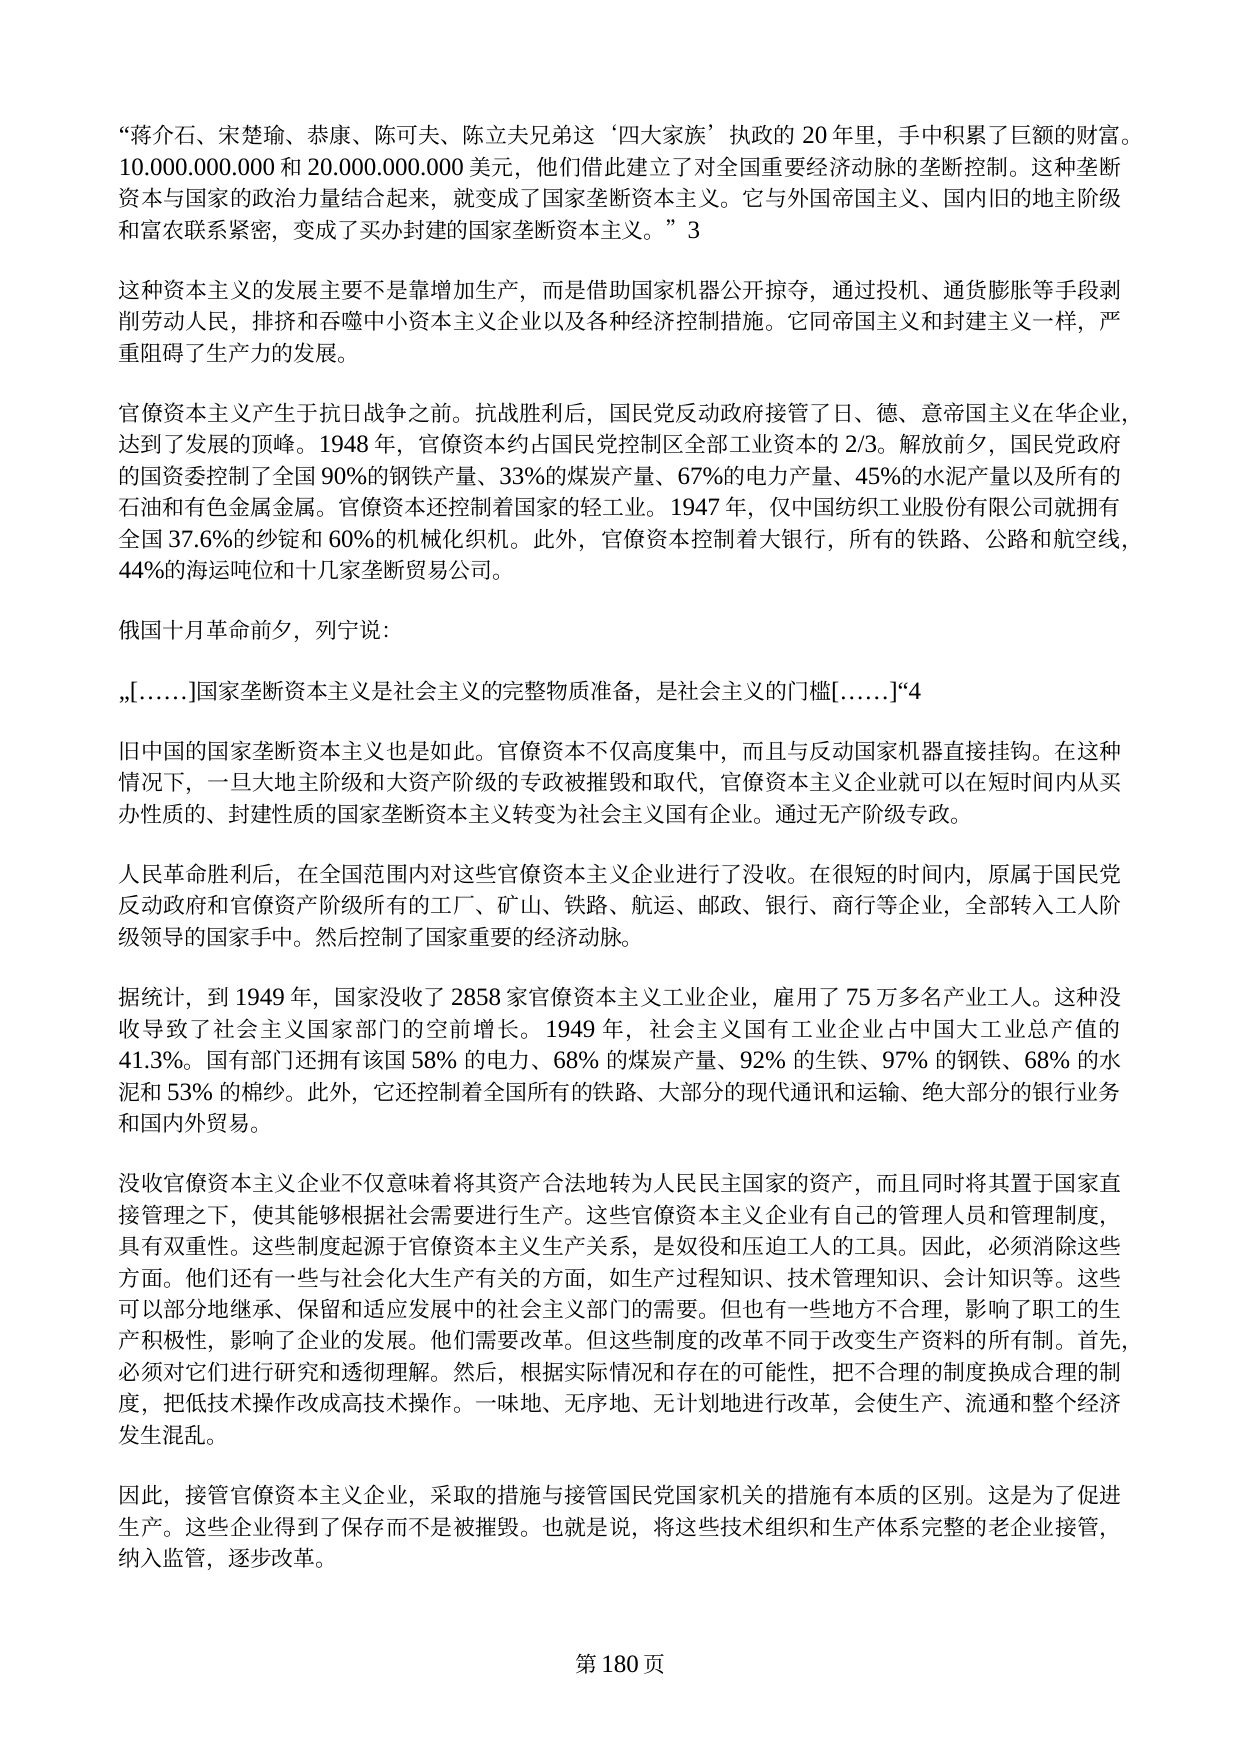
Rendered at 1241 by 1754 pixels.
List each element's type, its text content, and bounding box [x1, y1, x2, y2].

text 因此，接管官僚资本主义企业，采取的措施与接管国民党国家机关的措施有本质的区别。这是为了促进生产。这些企业得到了保存而不是被摧毁。也就是说，将这些技术组织和生产体系完整的老企业接管，纳入监管，逐步改革。 [118, 1478, 1122, 1573]
text 俄国十月革命前夕，列宁说： [118, 614, 1122, 645]
text „[……]国家垄断资本主义是社会主义的完整物质准备，是社会主义的门槛[……]“4 [118, 674, 1122, 705]
text 没收官僚资本主义企业不仅意味着将其资产合法地转为人民民主国家的资产，而且同时将其置于国家直接管理之下，使其能够根据社会需要进行生产。这些官僚资本主义企业有自己的管理人员和管理制度，具有双重性。这些制度起源于官僚资本主义生产关系，是奴役和压迫工人的工具。因此，必须消除这些方面。他们还有一些与社会化大生产有关的方面，如生产过程知识、技术管理知识、会计知识等。这些可以部分地继承、保留和适应发展中的社会主义部门的需要。但也有一些地方不合理，影响了职工的生产积极性，影响了企业的发展。他们需要改革。但这些制度的改革不同于改变生产资料的所有制。首先，必须对它们进行研究和透彻理解。然后，根据实际情况和存在的可能性，把不合理的制度换成合理的制度，把低技术操作改成高技术操作。一味地、无序地、无计划地进行改革，会使生产、流通和整个经济发生混乱。 [118, 1166, 1122, 1449]
text 旧中国的国家垄断资本主义也是如此。官僚资本不仅高度集中，而且与反动国家机器直接挂钩。在这种情况下，一旦大地主阶级和大资产阶级的专政被摧毁和取代，官僚资本主义企业就可以在短时间内从买办性质的、封建性质的国家垄断资本主义转变为社会主义国有企业。通过无产阶级专政。 [118, 734, 1122, 828]
text 据统计，到1949年，国家没收了2858家官僚资本主义工业企业，雇用了75万多名产业工人。这种没收导致了社会主义国家部门的空前增长。1949年，社会主义国有工业企业占中国大工业总产值的41.3%。国有部门还拥有该国58% 的电力、68% 的煤炭产量、92% 的生铁、97% 的钢铁、68% 的水泥和53% 的棉纱。此外，它还控制着全国所有的铁路、大部分的现代通讯和运输、绝大部分的银行业务和国内外贸易。 [118, 980, 1122, 1138]
text 官僚资本主义产生于抗日战争之前。抗战胜利后，国民党反动政府接管了日、德、意帝国主义在华企业，达到了发展的顶峰。1948年，官僚资本约占国民党控制区全部工业资本的2/3。解放前夕，国民党政府的国资委控制了全国90%的钢铁产量、33%的煤炭产量、67%的电力产量、45%的水泥产量以及所有的石油和有色金属金属。官僚资本还控制着国家的轻工业。1947年，仅中国纺织工业股份有限公司就拥有全国37.6%的纱锭和60%的机械化织机。此外，官僚资本控制着大银行，所有的铁路、公路和航空线，44%的海运吨位和十几家垄断贸易公司。 [118, 396, 1122, 585]
text “蒋介石、宋楚瑜、恭康、陈可夫、陈立夫兄弟这‘四大家族’执政的20年里，手中积累了巨额的财富。10.000.000.000和20.000.000.000美元，他们借此建立了对全国重要经济动脉的垄断控制。这种垄断资本与国家的政治力量结合起来，就变成了国家垄断资本主义。它与外国帝国主义、国内旧的地主阶级和富农联系紧密，变成了买办封建的国家垄断资本主义。”3 [118, 118, 1122, 244]
text 人民革命胜利后，在全国范围内对这些官僚资本主义企业进行了没收。在很短的时间内，原属于国民党反动政府和官僚资产阶级所有的工厂、矿山、铁路、航运、邮政、银行、商行等企业，全部转入工人阶级领导的国家手中。然后控制了国家重要的经济动脉。 [118, 857, 1122, 952]
text 这种资本主义的发展主要不是靠增加生产，而是借助国家机器公开掠夺，通过投机、通货膨胀等手段剥削劳动人民，排挤和吞噬中小资本主义企业以及各种经济控制措施。它同帝国主义和封建主义一样，严重阻碍了生产力的发展。 [118, 273, 1122, 367]
